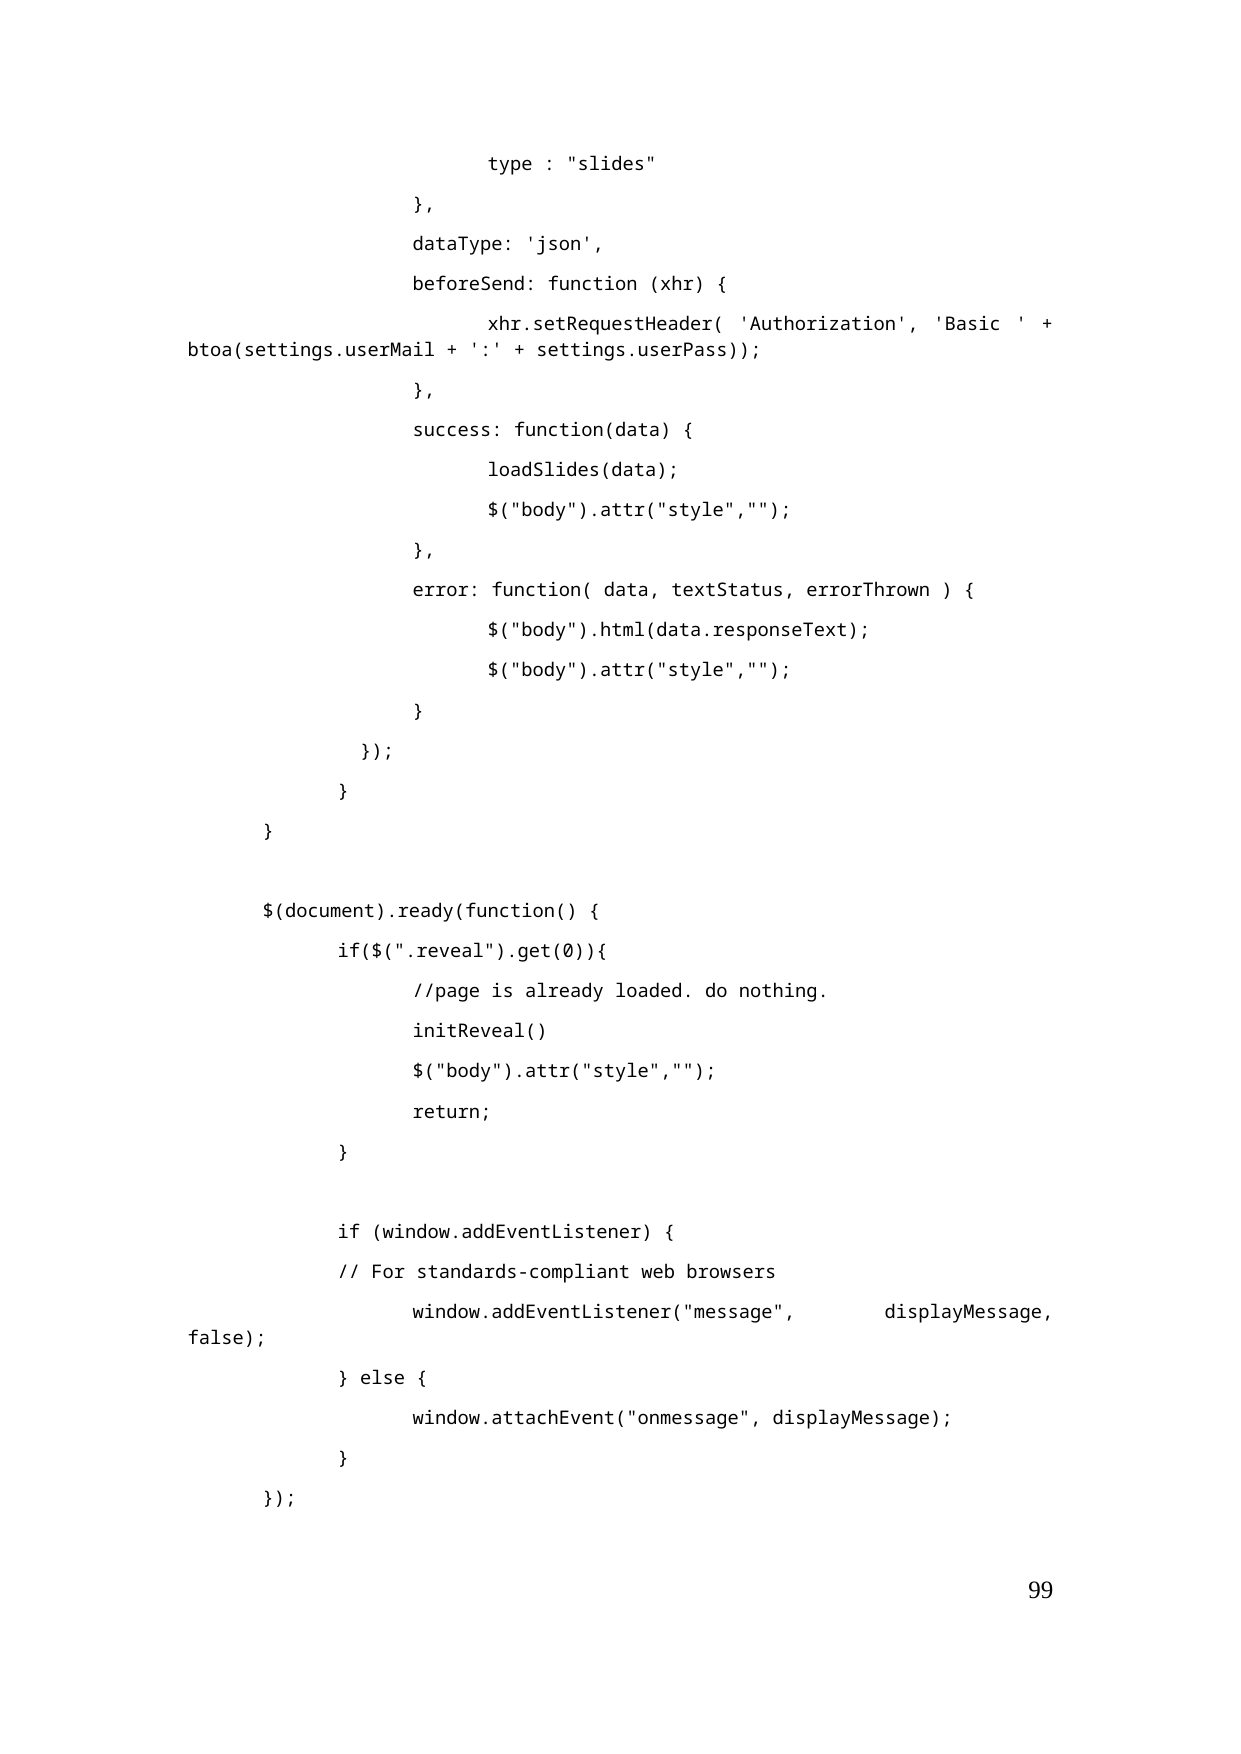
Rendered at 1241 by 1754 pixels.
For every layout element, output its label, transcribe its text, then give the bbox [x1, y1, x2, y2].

text } [187, 1138, 1053, 1163]
text $("body").html(data.responseText); [187, 617, 1053, 642]
text //page is already loaded. do nothing. [187, 978, 1053, 1003]
text $(document).ready(function() { [187, 897, 1053, 923]
text error: function( data, textStatus, errorThrown ) { [187, 577, 1053, 602]
text // For standards-compliant web browsers [187, 1258, 1053, 1284]
text return; [187, 1098, 1053, 1123]
text } [187, 817, 1053, 843]
text }, [187, 536, 1053, 562]
text dataType: 'json', [187, 230, 1053, 256]
text if (window.addEventListener) { [187, 1218, 1053, 1244]
text } [187, 777, 1053, 803]
text type : "slides" [187, 150, 1053, 176]
text window.attachEvent("onmessage", displayMessage); [187, 1404, 1053, 1430]
text $("body").attr("style",""); [187, 496, 1053, 522]
text initReveal() [187, 1018, 1053, 1043]
text if($(".reveal").get(0)){ [187, 937, 1053, 963]
text } [187, 697, 1053, 722]
text $("body").attr("style",""); [187, 1058, 1053, 1083]
text beforeSend: function (xhr) { [187, 270, 1053, 296]
text }); [187, 737, 1053, 762]
text }, [187, 376, 1053, 402]
text }, [187, 190, 1053, 216]
text }); [187, 1484, 1053, 1510]
text $("body").attr("style",""); [187, 657, 1053, 682]
text } [187, 1444, 1053, 1470]
text xhr.setRequestHeader( 'Authorization', 'Basic ' + btoa(settings.userMail + ':' + settings.userPass)); [187, 310, 1053, 361]
text window.addEventListener("message", displayMessage, false); [187, 1298, 1053, 1349]
text } else { [187, 1364, 1053, 1389]
text loadSlides(data); [187, 456, 1053, 482]
text success: function(data) { [187, 416, 1053, 442]
